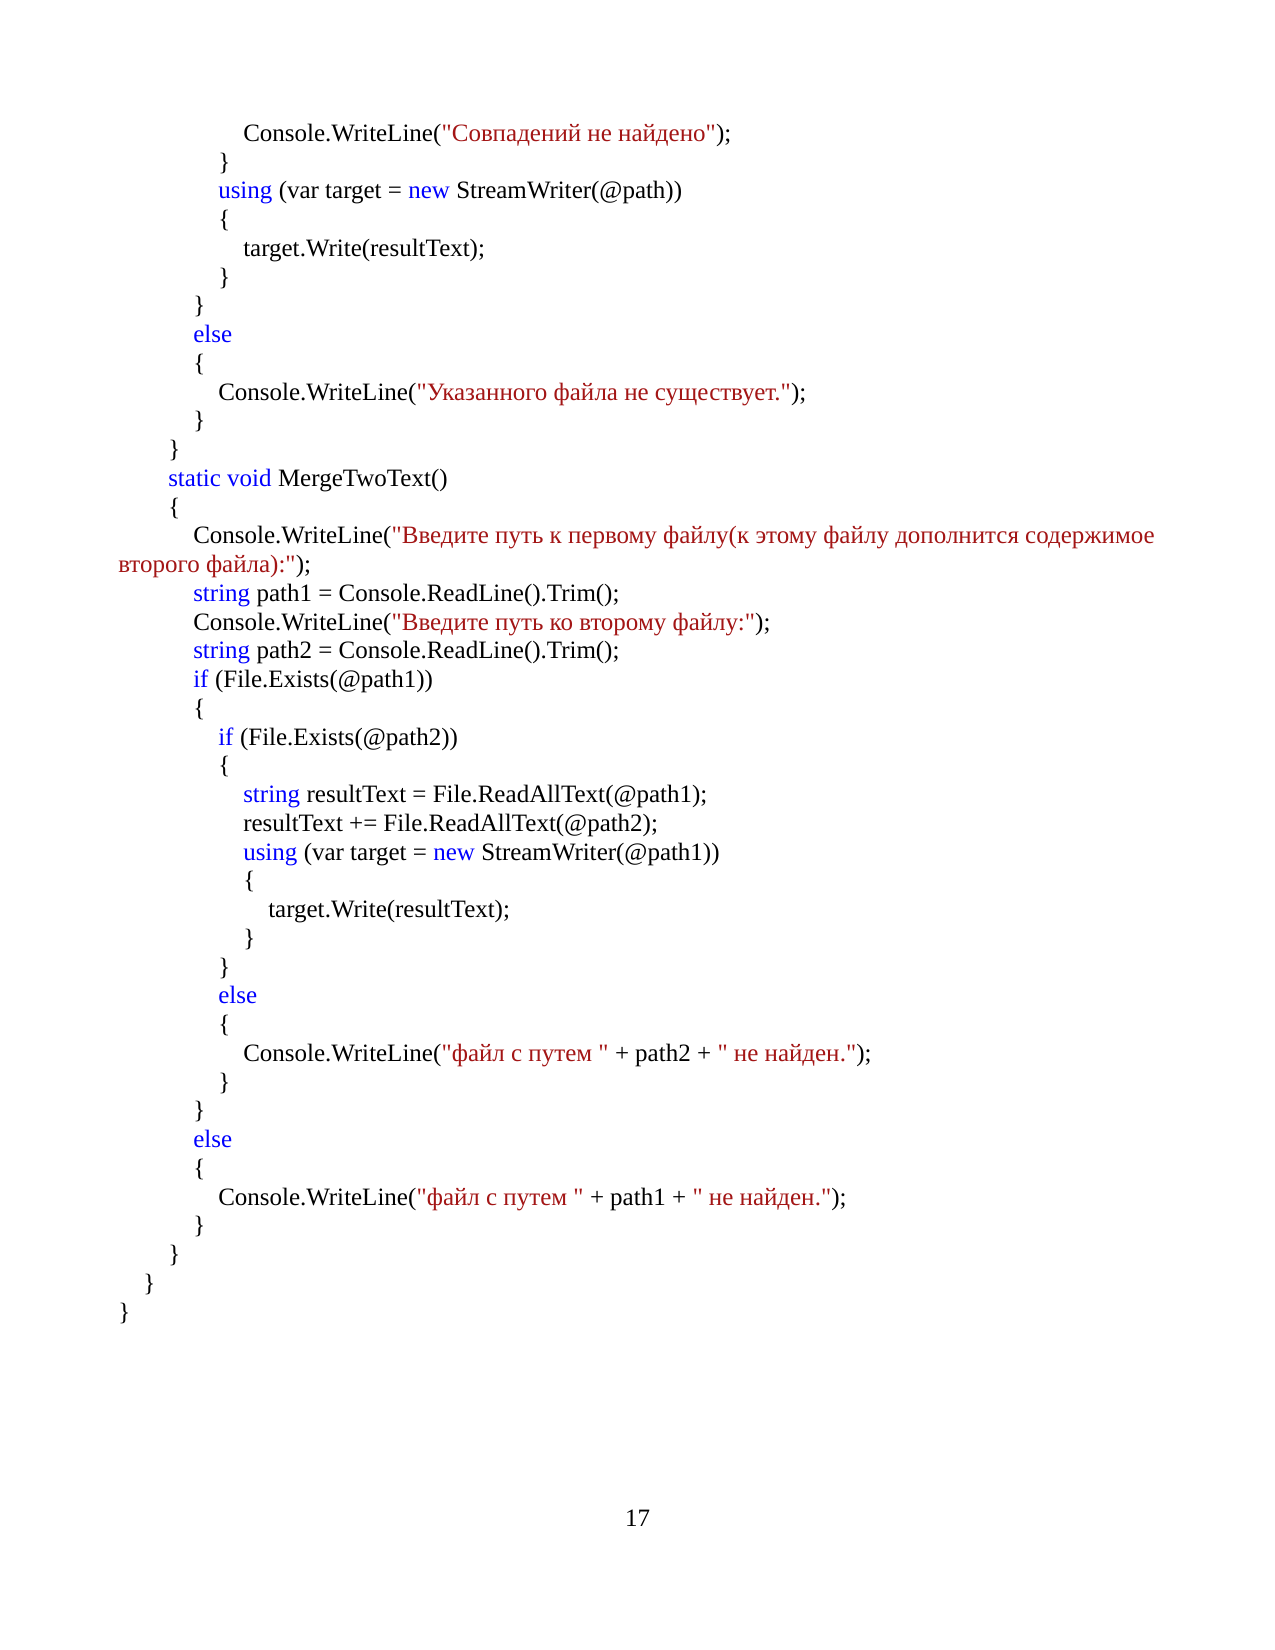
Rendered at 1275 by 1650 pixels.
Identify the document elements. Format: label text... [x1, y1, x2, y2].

text Console.WriteLine("Совпадений не найдено"); } using (var target = new StreamWriter(@path)) { target.Write(resultText); } } else { Console.WriteLine("Указанного файла не существует."); } } static void MergeTwoText() { Console.WriteLine("Введите путь к первому файлу(к этому файлу дополнится содержимое второго файла):"); string path1 = Console.ReadLine().Trim(); Console.WriteLine("Введите путь ко второму файлу:"); string path2 = Console.ReadLine().Trim(); if (File.Exists(@path1)) { if (File.Exists(@path2)) { string resultText = File.ReadAllText(@path1); resultText += File.ReadAllText(@path2); using (var target = new StreamWriter(@path1)) { target.Write(resultText); } } else { Console.WriteLine("файл с путем " + path2 + " не найден."); } } else { Console.WriteLine("файл с путем " + path1 + " не найден."); } } } } [118, 118, 1157, 1326]
